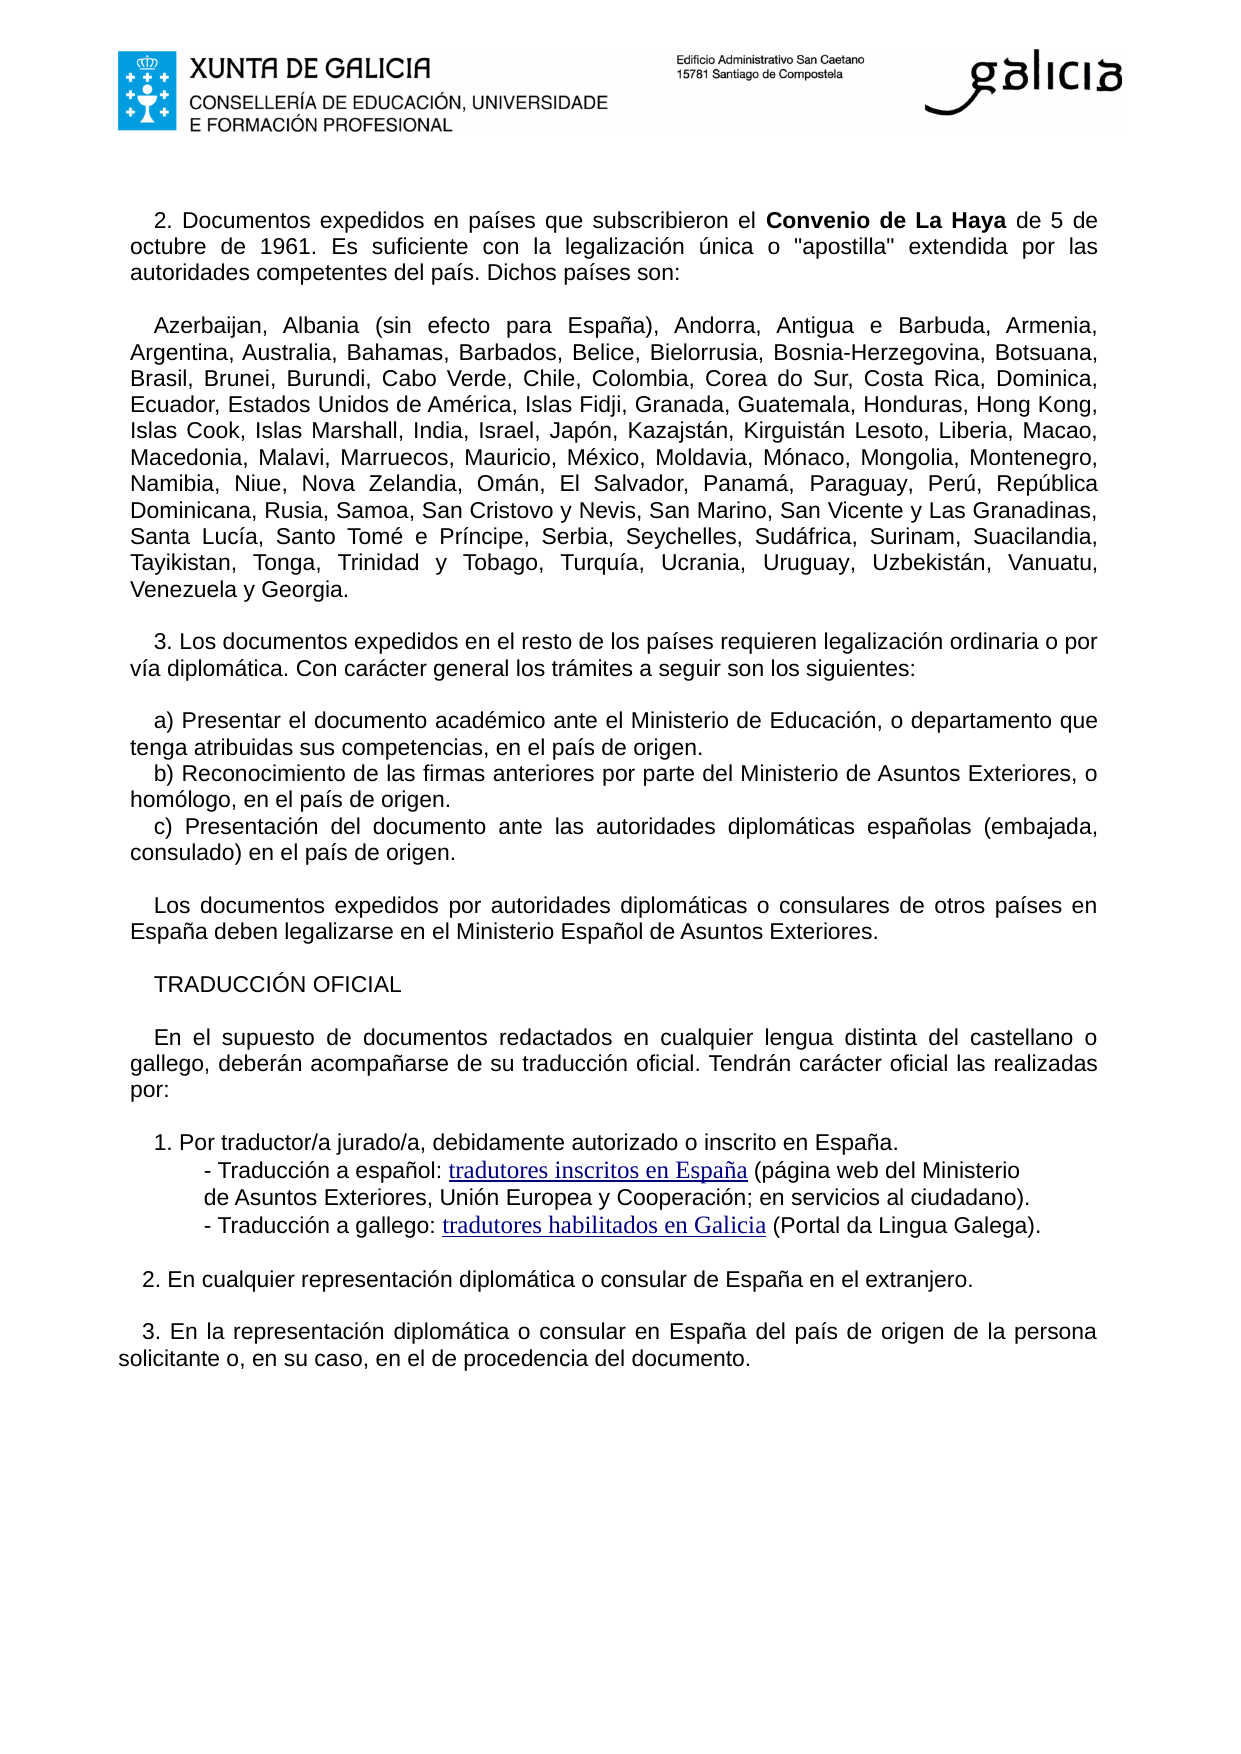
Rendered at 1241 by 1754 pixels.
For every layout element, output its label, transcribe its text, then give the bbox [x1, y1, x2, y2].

text 1. Por traductor/a jurado/a, debidamente autorizado o inscrito en España. [130, 1129, 1098, 1155]
text 2. En cualquier representación diplomática o consular de España en el extranjero. [118, 1266, 1098, 1292]
picture [118, 49, 1123, 132]
picture [144, 73, 151, 82]
picture [161, 108, 168, 116]
text TRADUCCIÓN OFICIAL [130, 971, 1098, 997]
text 3. En la representación diplomática o consular en España del país de origen de la persona solicitante o, en su caso, en el de procedencia del documento. [118, 1318, 1098, 1371]
picture [160, 73, 168, 81]
text Azerbaijan, Albania (sin efecto para España), Andorra, Antigua e Barbuda, Armenia, Argentina, Australia, Bahamas, Barbados, Belice, Bielorrusia, Bosnia-Herzegovina, Botsuana, Brasil, Brunei, Burundi, Cabo Verde, Chile, Colombia, Corea do Sur, Costa Rica, Dominica, Ecuador, Estados Unidos de América, Islas Fidji, Granada, Guatemala, Honduras, Hong Kong, Islas Cook, Islas Marshall, India, Israel, Japón, Kazajstán, Kirguistán Lesoto, Liberia, Macao, Macedonia, Malavi, Marruecos, Mauricio, México, Moldavia, Mónaco, Mongolia, Montenegro, Namibia, Niue, Nova Zelandia, Omán, El Salvador, Panamá, Paraguay, Perú, República Dominicana, Rusia, Samoa, San Cristovo y Nevis, San Marino, San Vicente y Las Granadinas, Santa Lucía, Santo Tomé e Príncipe, Serbia, Seychelles, Sudáfrica, Surinam, Suacilandia, Tayikistan, Tonga, Trinidad y Tobago, Turquía, Ucrania, Uruguay, Uzbekistán, Vanuatu, Venezuela y Georgia. [130, 312, 1098, 602]
text Los documentos expedidos por autoridades diplomáticas o consulares de otros países en España deben legalizarse en el Ministerio Español de Asuntos Exteriores. [130, 892, 1098, 944]
text 3. Los documentos expedidos en el resto de los países requieren legalización ordinaria o por vía diplomática. Con carácter general los trámites a seguir son los siguientes: [130, 628, 1098, 681]
picture [127, 91, 134, 99]
text a) Presentar el documento académico ante el Ministerio de Educación, o departamento que tenga atribuidas sus competencias, en el país de origen. [130, 707, 1098, 760]
text b) Reconocimiento de las firmas anteriores por parte del Ministerio de Asuntos Exteriores, o homólogo, en el país de origen. [130, 760, 1098, 813]
picture [160, 91, 168, 99]
picture [127, 73, 134, 82]
text 2. Documentos expedidos en países que subscribieron el Convenio de La Haya de 5 de octubre de 1961. Es suficiente con la legalización única o "apostilla" extendida por las autoridades competentes del país. Dichos países son: [130, 207, 1098, 286]
text c) Presentación del documento ante las autoridades diplomáticas españolas (embajada, consulado) en el país de origen. [130, 813, 1098, 866]
picture [138, 85, 156, 122]
text En el supuesto de documentos redactados en cualquier lengua distinta del castellano o gallego, deberán acompañarse de su traducción oficial. Tendrán carácter oficial las realizadas por: [130, 1024, 1098, 1103]
picture [127, 108, 134, 116]
text - Traducción a gallego: tradutores habilitados en Galicia (Portal da Lingua Galega). [130, 1211, 1098, 1239]
text - Traducción a español: tradutores inscritos en España (página web del Ministerio de Asuntos Exteriores, Unión Europea y Cooperación; en servicios al ciudadano). [130, 1155, 1098, 1211]
